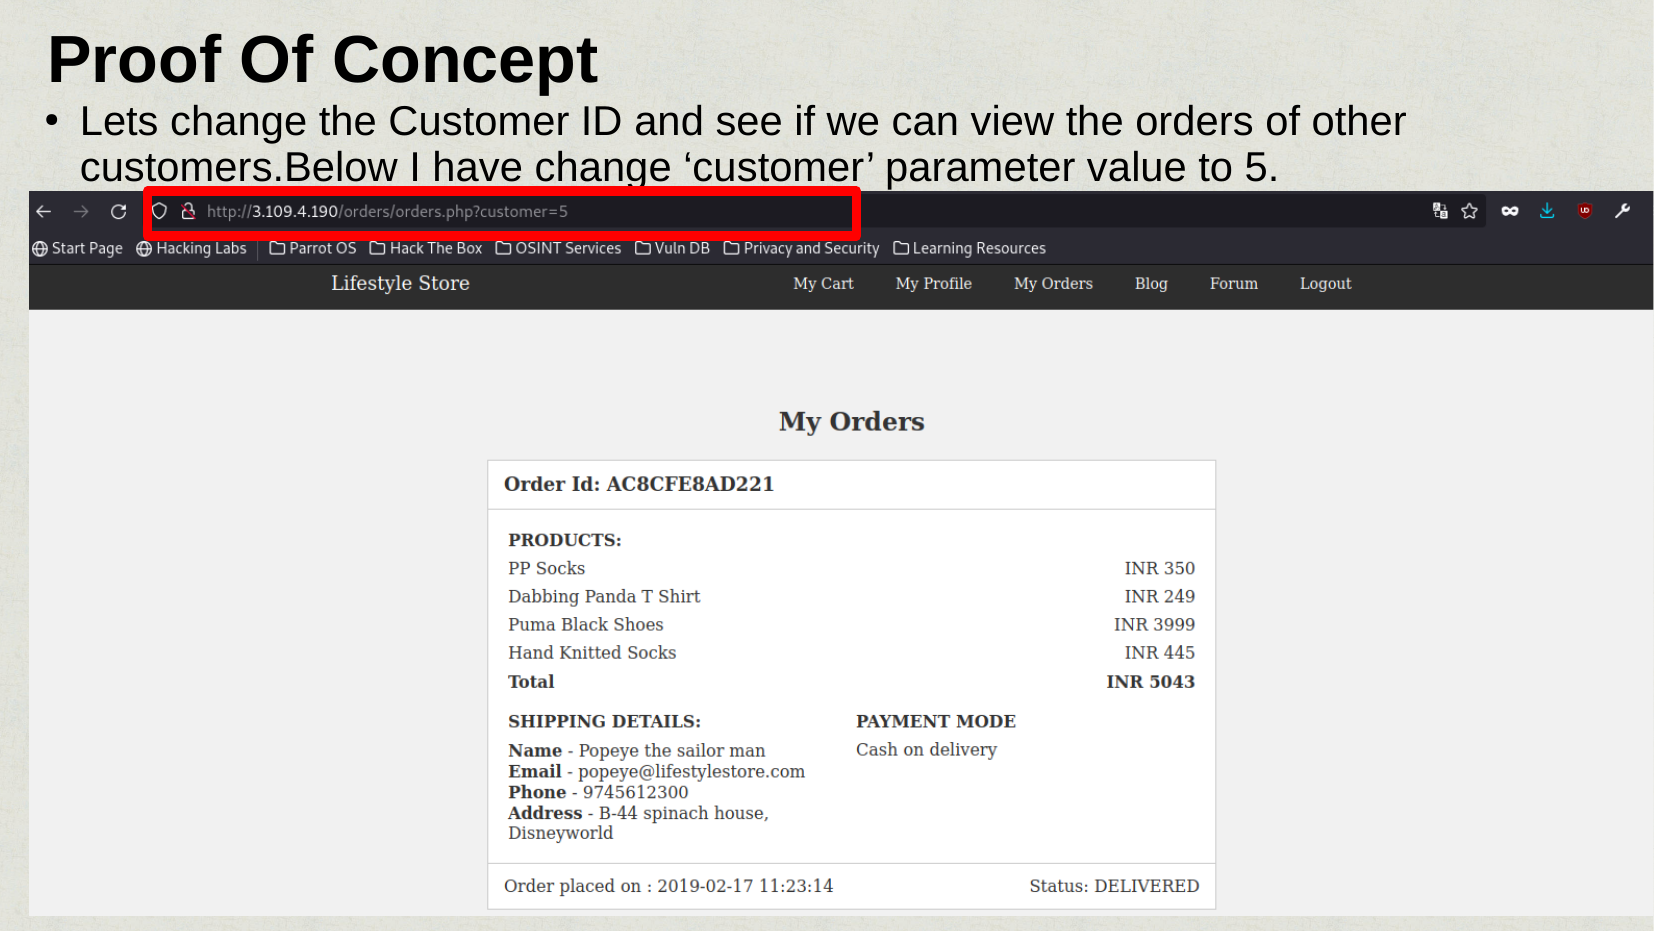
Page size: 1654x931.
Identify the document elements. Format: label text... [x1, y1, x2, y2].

title Proof Of Concept [47, 0, 1536, 119]
picture [0, 0, 1654, 931]
picture [152, 196, 852, 231]
text_box Lets change the Customer ID and see if we can view the orders of other customers.Below I have change ‘customer’ parameter value to 5. [29, 43, 1506, 191]
